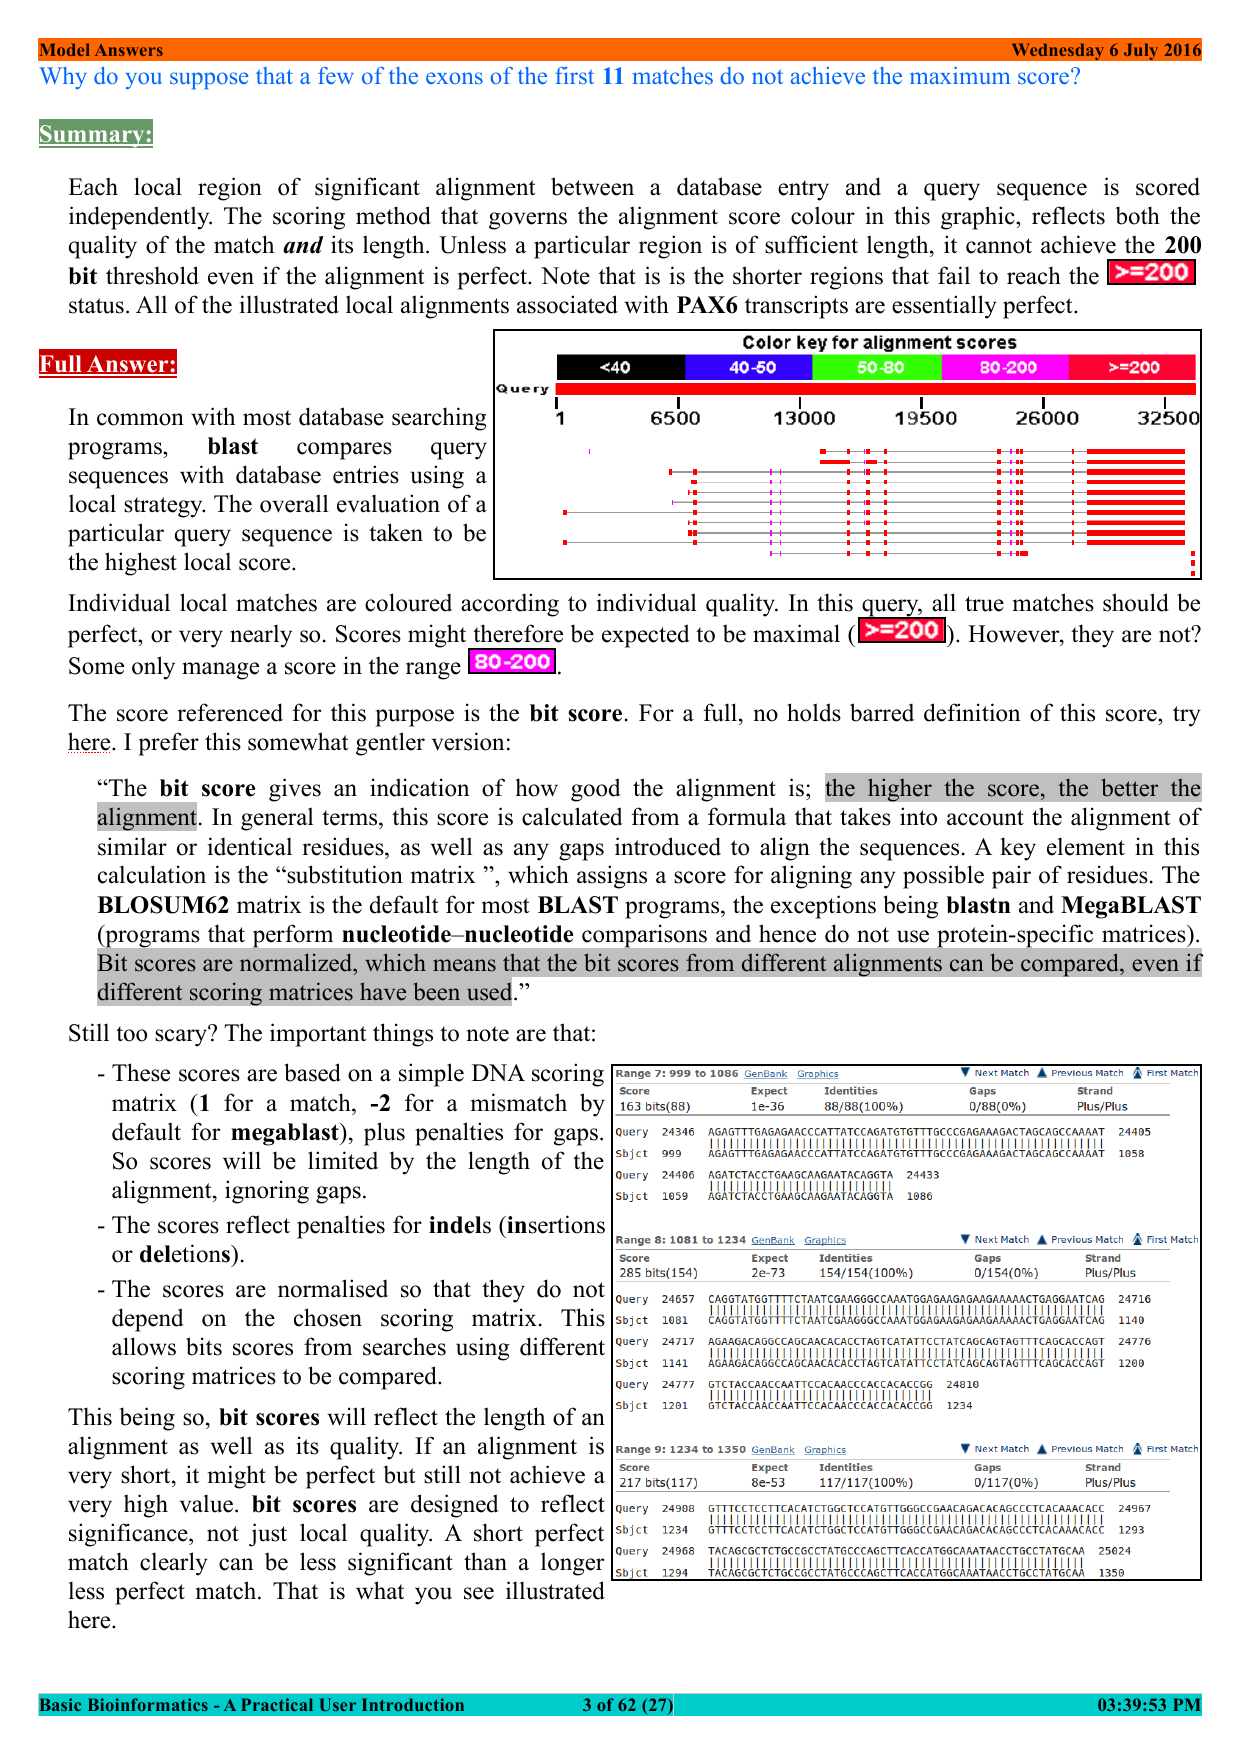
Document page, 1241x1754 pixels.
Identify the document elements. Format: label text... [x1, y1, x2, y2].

text - These scores are based on a simple DNA scoring matrix (1 for a match, -2 for a mismatch by default for megablast), plus penalties for gaps. So scores will be limited by the length of the alignment, ignoring gaps. [97, 1058, 1202, 1204]
text - The scores are normalised so that they do not depend on the chosen scoring matrix. This allows bits scores from searches using different scoring matrices to be compared. [97, 1274, 611, 1390]
picture [1109, 261, 1194, 283]
text In common with most database searching programs, blast compares query sequences with database entries using a local strategy. The overall evaluation of a particular query sequence is taken to be the highest local score. [68, 402, 493, 576]
text Full Answer: [38, 349, 493, 378]
picture [613, 1066, 1200, 1579]
text Each local region of significant alignment between a database entry and a query sequence is scored independently. The scoring method that governs the alignment score colour in this graphic, reflects both the quality of the match and its length. Unless a particular region is of sufficient length, it cannot achieve the 200 bit threshold even if the alignment is perfect. Note that is is the shorter regions that fail to reach thestatus. All of the illustrated local alignments associated with PAX6 transcripts are essentially perfect. [68, 172, 1202, 319]
picture [495, 331, 1200, 578]
text The score referenced for this purpose is the bit score. For a full, no holds barred definition of this score, try here. I prefer this somewhat gentler version: [68, 697, 1202, 756]
text This being so, bit scores will reflect the length of an alignment as well as its quality. If an alignment is very short, it might be perfect but still not achieve a very high value. bit scores are designed to reflect significance, not just local quality. A short perfect match clearly can be less significant than a longer less perfect match. That is what you see illustrated here. [68, 1402, 1202, 1634]
picture [470, 650, 554, 672]
text Still too scary? The important things to note are that: [68, 1017, 1202, 1047]
text Individual local matches are coloured according to individual quality. In this query, all true matches should be perfect, or very nearly so. Scores might therefore be expected to be maximal (). However, they are not? Some only manage a score in the range . [68, 588, 1202, 680]
text Why do you suppose that a few of the exons of the first 11 matches do not achieve the maximum score? [38, 61, 1202, 89]
text - The scores reflect penalties for indels (insertions or deletions). [97, 1209, 611, 1268]
text Summary: [38, 119, 1202, 148]
text “The bit score gives an indication of how good the alignment is; the higher the score, the better the alignment. In general terms, this score is calculated from a formula that takes into account the alignment of similar or identical residues, as well as any gaps introduced to align the sequences. A key element in this calculation is the “substitution matrix ”, which assigns a score for aligning any possible pair of residues. The BLOSUM62 matrix is the default for most BLAST programs, the exceptions being blastn and MegaBLAST (programs that perform nucleotide–nucleotide comparisons and hence do not use protein-specific matrices). Bit scores are normalized, which means that the bit scores from different alignments can be compared, even if different scoring matrices have been used.” [97, 773, 1202, 1006]
picture [860, 619, 944, 641]
